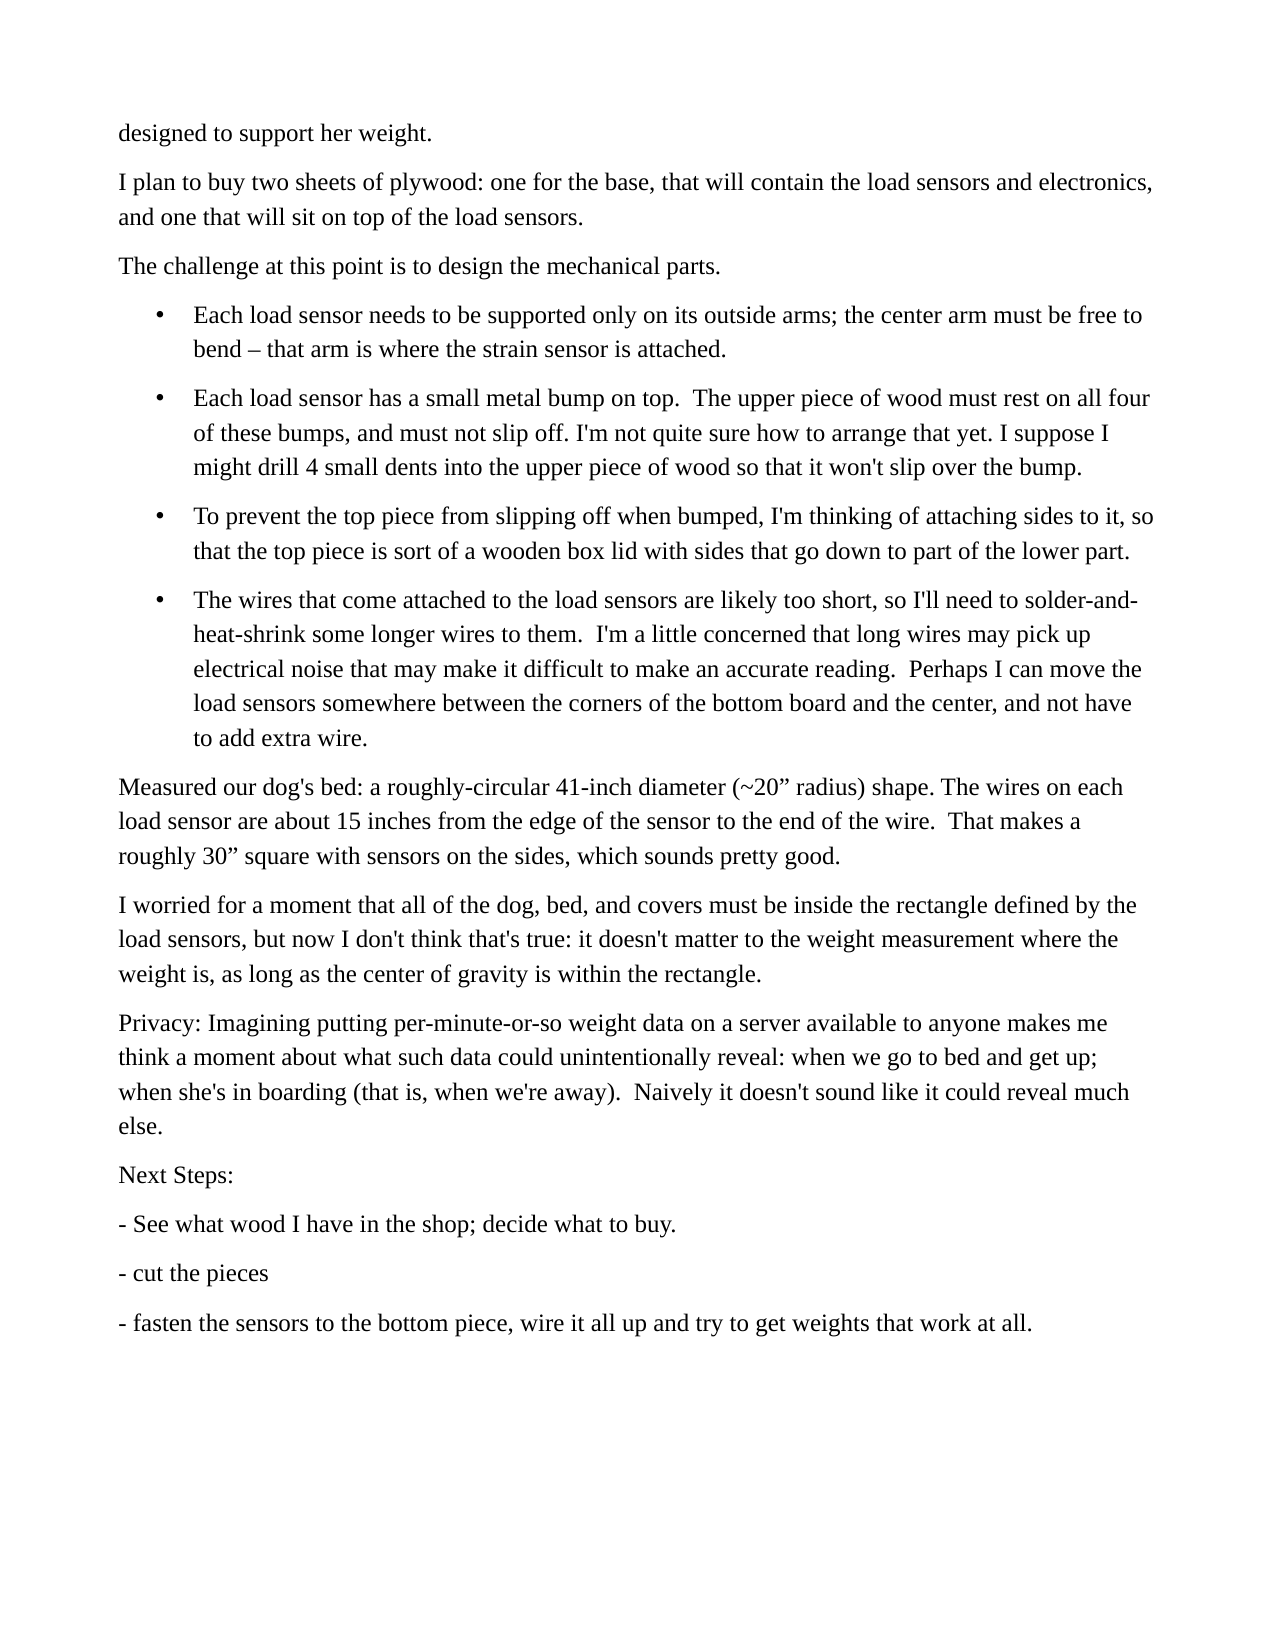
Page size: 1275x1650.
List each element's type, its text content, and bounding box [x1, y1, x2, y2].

text - cut the pieces [118, 1258, 1157, 1287]
text The challenge at this point is to design the mechanical parts. [118, 251, 1157, 279]
text designed to support her weight. [118, 118, 1157, 147]
text I worried for a moment that all of the dog, bed, and covers must be inside the rectangle defined by the load sensors, but now I don't think that's true: it doesn't matter to the weight measurement where the weight is, as long as the center of gravity is within the rectangle. [118, 890, 1157, 988]
text Next Steps: [118, 1160, 1157, 1189]
list To prevent the top piece from slipping off when bumped, I'm thinking of attaching sides to it, so that the top piece is sort of a wooden box lid with sides that go down to part of the lower part. [156, 501, 1157, 564]
list Each load sensor has a small metal bump on top. The upper piece of wood must rest on all four of these bumps, and must not slip off. I'm not quite sure how to arrange that yet. I suppose I might drill 4 small dents into the upper piece of wood so that it won't slip over the bump. [156, 383, 1157, 481]
text Measured our dog's bed: a roughly-circular 41-inch diameter (~20” radius) shape. The wires on each load sensor are about 15 inches from the edge of the sensor to the end of the wire. That makes a roughly 30” square with sensors on the sides, which sounds pretty good. [118, 772, 1157, 869]
text - fasten the sensors to the bottom piece, wire it all up and try to get weights that work at all. [118, 1308, 1157, 1336]
text - See what wood I have in the shop; decide what to buy. [118, 1209, 1157, 1238]
text I plan to buy two sheets of plywood: one for the base, that will contain the load sensors and electronics, and one that will sit on top of the load sensors. [118, 167, 1157, 230]
text Privacy: Imagining putting per-minute-or-so weight data on a server available to anyone makes me think a moment about what such data could unintentionally reveal: when we go to bed and get up; when she's in boarding (that is, when we're away). Naively it doesn't sound like it could reveal much else. [118, 1008, 1157, 1140]
list Each load sensor needs to be supported only on its outside arms; the center arm must be free to bend – that arm is where the strain sensor is attached. [156, 300, 1157, 363]
list The wires that come attached to the load sensors are likely too short, so I'll need to solder-and-heat-shrink some longer wires to them. I'm a little concerned that long wires may pick up electrical noise that may make it difficult to make an accurate reading. Perhaps I can move the load sensors somewhere between the corners of the bottom board and the center, and not have to add extra wire. [156, 585, 1157, 752]
